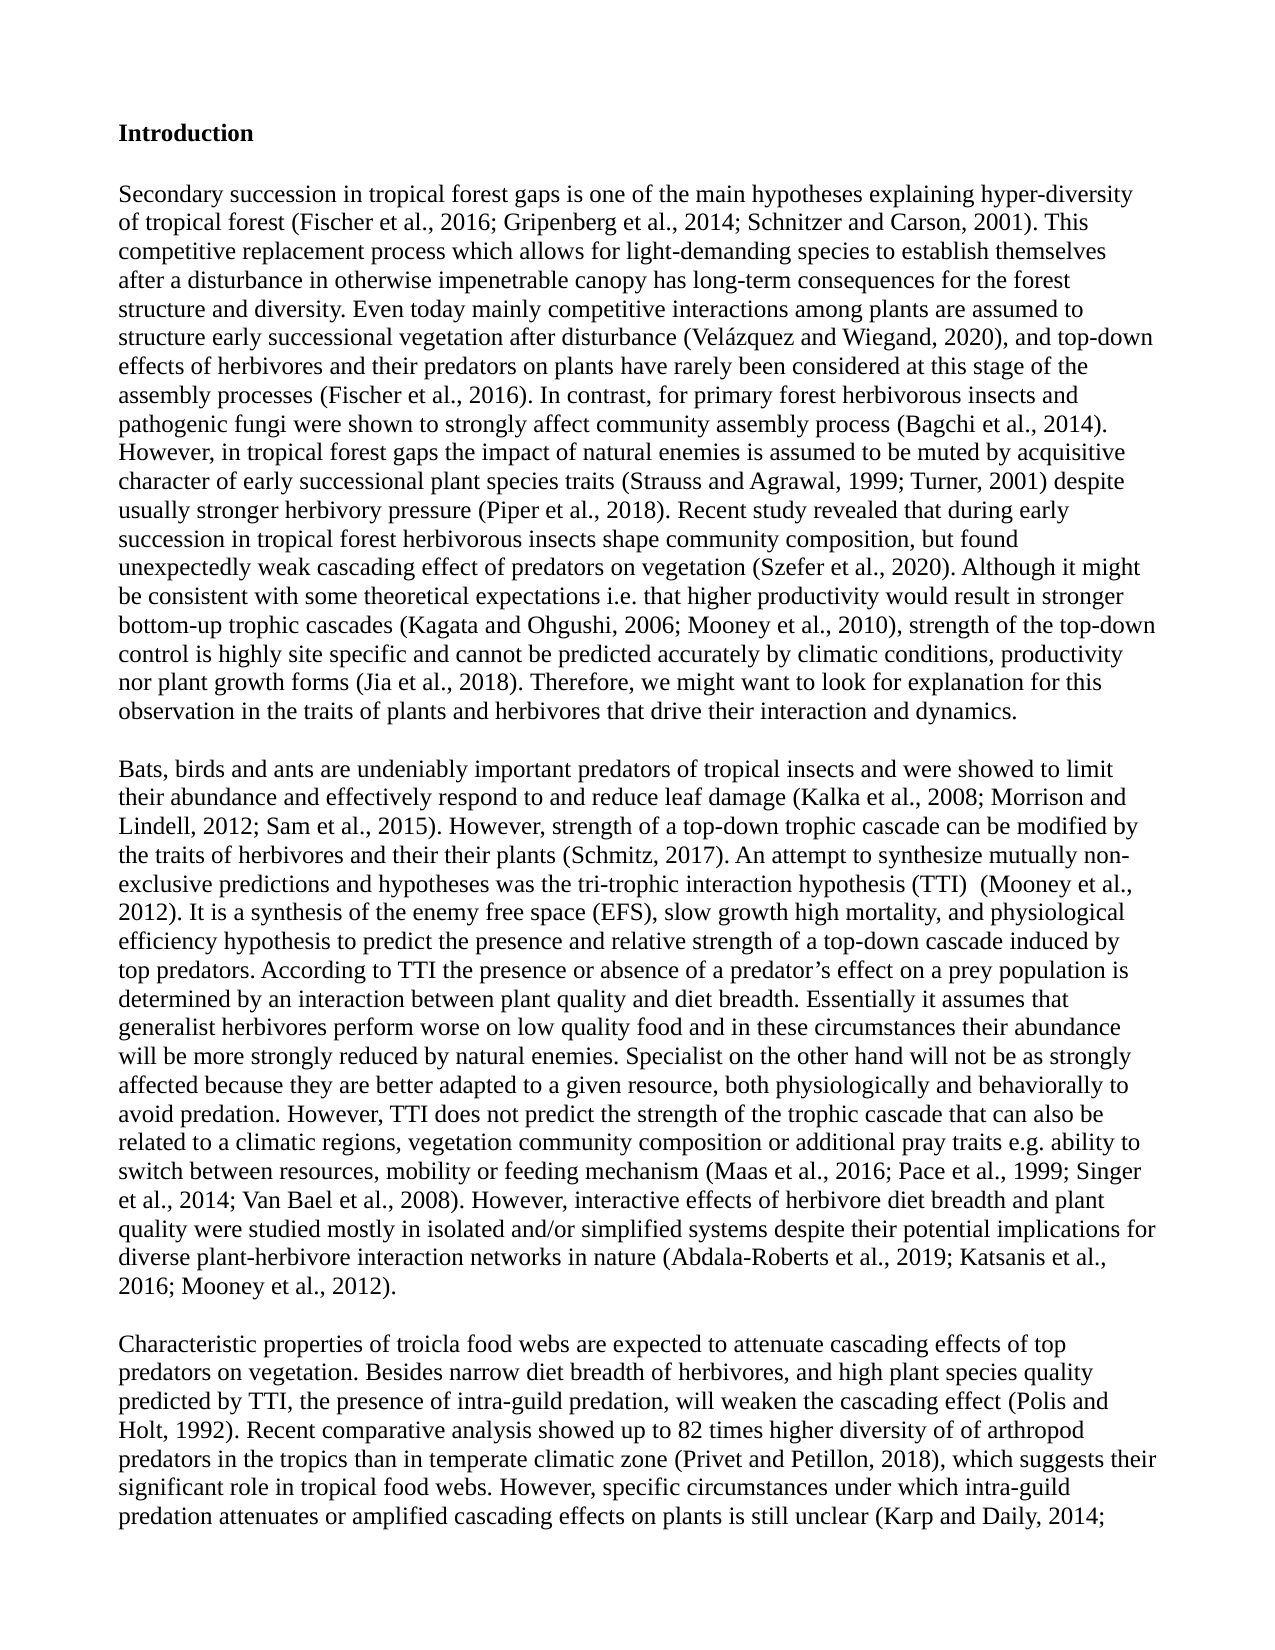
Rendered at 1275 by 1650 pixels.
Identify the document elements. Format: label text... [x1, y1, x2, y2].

text Bats, birds and ants are undeniably important predators of tropical insects and were showed to limit their abundance and effectively respond to and reduce leaf damage (Kalka et al., 2008; Morrison and Lindell, 2012; Sam et al., 2015). However, strength of a top-down trophic cascade can be modified by the traits of herbivores and their their plants (Schmitz, 2017). An attempt to synthesize mutually non-exclusive predictions and hypotheses was the tri-trophic interaction hypothesis (TTI) (Mooney et al., 2012). It is a synthesis of the enemy free space (EFS), slow growth high mortality, and physiological efficiency hypothesis to predict the presence and relative strength of a top-down cascade induced by top predators. According to TTI the presence or absence of a predator’s effect on a prey population is determined by an interaction between plant quality and diet breadth. Essentially it assumes that generalist herbivores perform worse on low quality food and in these circumstances their abundance will be more strongly reduced by natural enemies. Specialist on the other hand will not be as strongly affected because they are better adapted to a given resource, both physiologically and behaviorally to avoid predation. However, TTI does not predict the strength of the trophic cascade that can also be related to a climatic regions, vegetation community composition or additional pray traits e.g. ability to switch between resources, mobility or feeding mechanism (Maas et al., 2016; Pace et al., 1999; Singer et al., 2014; Van Bael et al., 2008). However, interactive effects of herbivore diet breadth and plant quality were studied mostly in isolated and/or simplified systems despite their potential implications for diverse plant-herbivore interaction networks in nature (Abdala‐Roberts et al., 2019; Katsanis et al., 2016; Mooney et al., 2012). [118, 754, 1157, 1300]
text Introduction [118, 118, 1157, 147]
text Secondary succession in tropical forest gaps is one of the main hypotheses explaining hyper-diversity of tropical forest (Fischer et al., 2016; Gripenberg et al., 2014; Schnitzer and Carson, 2001). This competitive replacement process which allows for light-demanding species to establish themselves after a disturbance in otherwise impenetrable canopy has long-term consequences for the forest structure and diversity. Even today mainly competitive interactions among plants are assumed to structure early successional vegetation after disturbance (Velázquez and Wiegand, 2020), and top-down effects of herbivores and their predators on plants have rarely been considered at this stage of the assembly processes (Fischer et al., 2016). In contrast, for primary forest herbivorous insects and pathogenic fungi were shown to strongly affect community assembly process (Bagchi et al., 2014). However, in tropical forest gaps the impact of natural enemies is assumed to be muted by acquisitive character of early successional plant species traits (Strauss and Agrawal, 1999; Turner, 2001) despite usually stronger herbivory pressure (Piper et al., 2018). Recent study revealed that during early succession in tropical forest herbivorous insects shape community composition, but found unexpectedly weak cascading effect of predators on vegetation (Szefer et al., 2020). Although it might be consistent with some theoretical expectations i.e. that higher productivity would result in stronger bottom-up trophic cascades (Kagata and Ohgushi, 2006; Mooney et al., 2010), strength of the top-down control is highly site specific and cannot be predicted accurately by climatic conditions, productivity nor plant growth forms (Jia et al., 2018). Therefore, we might want to look for explanation for this observation in the traits of plants and herbivores that drive their interaction and dynamics. [118, 179, 1157, 725]
text Characteristic properties of troicla food webs are expected to attenuate cascading effects of top predators on vegetation. Besides narrow diet breadth of herbivores, and high plant species quality predicted by TTI, the presence of intra-guild predation, will weaken the cascading effect (Polis and Holt, 1992). Recent comparative analysis showed up to 82 times higher diversity of of arthropod predators in the tropics than in temperate climatic zone (Privet and Petillon, 2018), which suggests their significant role in tropical food webs. However, specific circumstances under which intra-guild predation attenuates or amplified cascading effects on plants is still unclear (Karp and Daily, 2014; [118, 1329, 1157, 1530]
